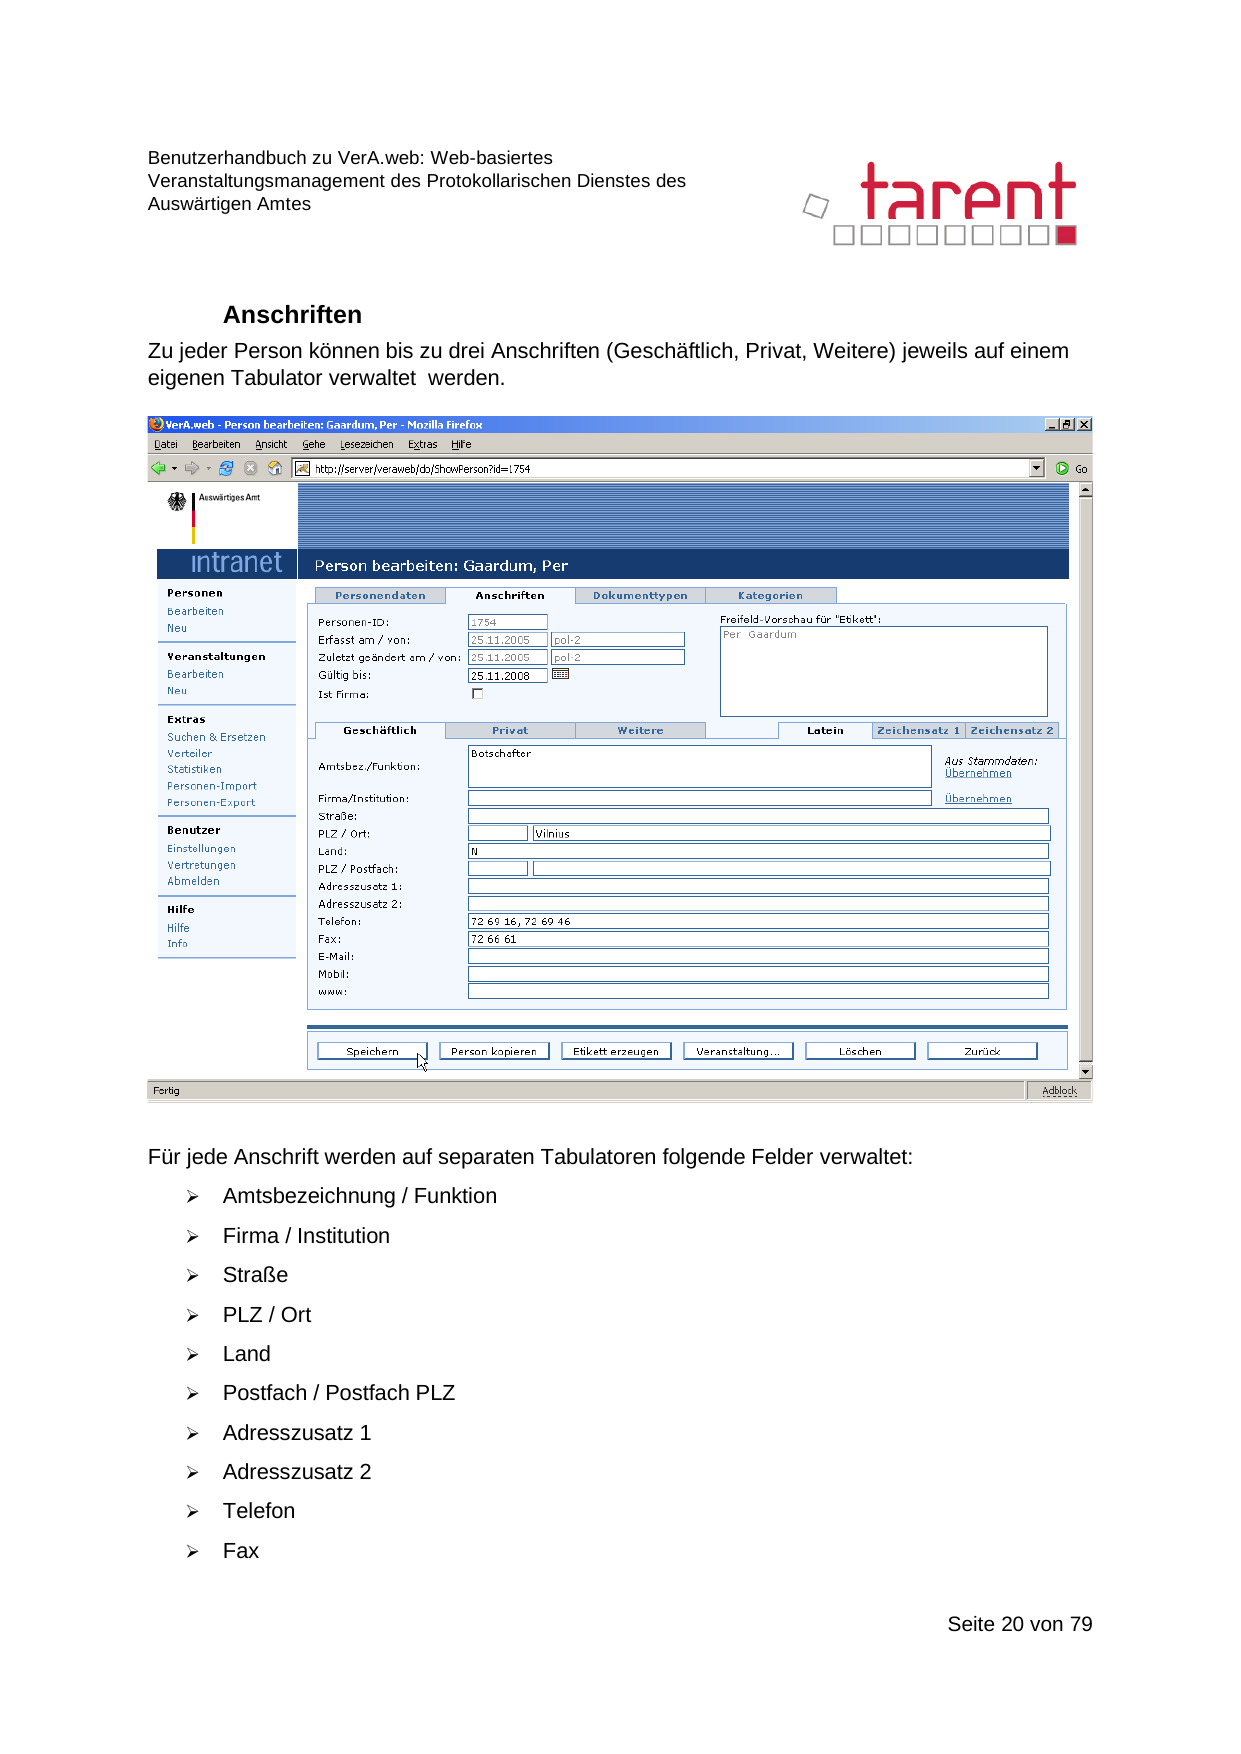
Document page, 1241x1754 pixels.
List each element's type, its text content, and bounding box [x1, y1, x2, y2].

list Adresszusatz 1 [185, 1420, 1092, 1445]
list Fax [185, 1538, 1092, 1563]
list Telefon [185, 1499, 1092, 1523]
list Amtsbezeichnung / Funktion [185, 1184, 1092, 1208]
subtitle Anschriften [148, 301, 1092, 329]
picture [790, 151, 1091, 255]
list Straße [185, 1263, 1092, 1287]
picture [147, 416, 1093, 1103]
list Postfach / Postfach PLZ [185, 1381, 1092, 1405]
list Firma / Institution [185, 1223, 1092, 1248]
text Für jede Anschrift werden auf separaten Tabulatoren folgende Felder verwaltet: [148, 1144, 1092, 1169]
list Adresszusatz 2 [185, 1459, 1092, 1484]
list PLZ / Ort [185, 1302, 1092, 1327]
list Land [185, 1341, 1092, 1366]
text Zu jeder Person können bis zu drei Anschriften (Geschäftlich, Privat, Weitere) jeweils auf einem eigenen Tabulator verwaltet werden. [148, 338, 1092, 416]
